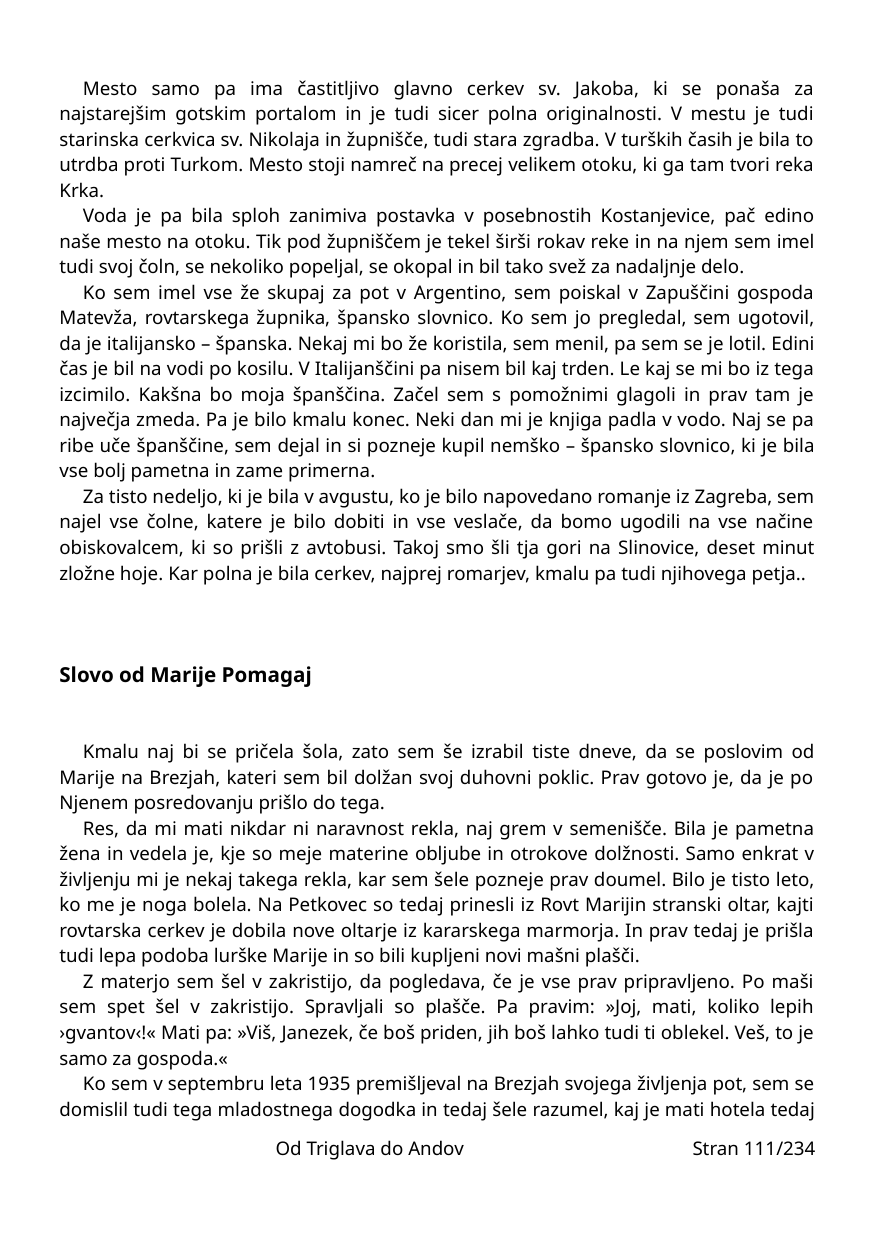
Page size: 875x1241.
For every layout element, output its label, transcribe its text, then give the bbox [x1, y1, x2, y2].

text Za tisto nedeljo, ki je bila v avgustu, ko je bilo napovedano romanje iz Zagreba, sem najel vse čolne, katere je bilo dobiti in vse veslače, da bomo ugodili na vse načine obiskovalcem, ki so prišli z avtobusi. Takoj smo šli tja gori na Slinovice, deset minut zložne hoje. Kar polna je bila cerkev, najprej romarjev, kmalu pa tudi njihovega petja.. [59, 483, 815, 585]
text Voda je pa bila sploh zanimiva postavka v posebnostih Kostanjevice, pač edino naše mesto na otoku. Tik pod župniščem je tekel širši rokav reke in na njem sem imel tudi svoj čoln, se nekoliko popeljal, se okopal in bil tako svež za nadaljnje delo. [59, 203, 815, 279]
text Z materjo sem šel v zakristijo, da pogledava, če je vse prav pripravljeno. Po maši sem spet šel v zakristijo. Spravljali so plašče. Pa pravim: »Joj, mati, koliko lepih ›gvantov‹!« Mati pa: »Viš, Janezek, če boš priden, jih boš lahko tudi ti oblekel. Veš, to je samo za gospoda.« [59, 968, 815, 1070]
text Ko sem v septembru leta 1935 premišljeval na Brezjah svojega življenja pot, sem se domislil tudi tega mladostnega dogodka in tedaj šele razumel, kaj je mati hotela tedaj [59, 1070, 815, 1121]
text Ko sem imel vse že skupaj za pot v Argentino, sem poiskal v Zapuščini gospoda Matevža, rovtarskega župnika, špansko slovnico. Ko sem jo pregledal, sem ugotovil, da je italijansko – španska. Nekaj mi bo že koristila, sem menil, pa sem se je lotil. Edini čas je bil na vodi po kosilu. V Italijanščini pa nisem bil kaj trden. Le kaj se mi bo iz tega izcimilo. Kakšna bo moja španščina. Začel sem s pomožnimi glagoli in prav tam je največja zmeda. Pa je bilo kmalu konec. Neki dan mi je knjiga padla v vodo. Naj se pa ribe uče španščine, sem dejal in si pozneje kupil nemško – špansko slovnico, ki je bila vse bolj pametna in zame primerna. [59, 279, 815, 483]
subtitle Slovo od Marije Pomagaj [59, 636, 815, 688]
text Kmalu naj bi se pričela šola, zato sem še izrabil tiste dneve, da se poslovim od Marije na Brezjah, kateri sem bil dolžan svoj duhovni poklic. Prav gotovo je, da je po Njenem posredovanju prišlo do tega. [59, 738, 815, 815]
text Res, da mi mati nikdar ni naravnost rekla, naj grem v semenišče. Bila je pametna žena in vedela je, kje so meje materine obljube in otrokove dolžnosti. Samo enkrat v življenju mi je nekaj takega rekla, kar sem šele pozneje prav doumel. Bilo je tisto leto, ko me je noga bolela. Na Petkovec so tedaj prinesli iz Rovt Marijin stranski oltar, kajti rovtarska cerkev je dobila nove oltarje iz kararskega marmorja. In prav tedaj je prišla tudi lepa podoba lurške Marije in so bili kupljeni novi mašni plašči. [59, 815, 815, 968]
text Mesto samo pa ima častitljivo glavno cerkev sv. Jakoba, ki se ponaša za najstarejšim gotskim portalom in je tudi sicer polna originalnosti. V mestu je tudi starinska cerkvica sv. Nikolaja in župnišče, tudi stara zgradba. V turških časih je bila to utrdba proti Turkom. Mesto stoji namreč na precej velikem otoku, ki ga tam tvori reka Krka. [59, 75, 815, 203]
